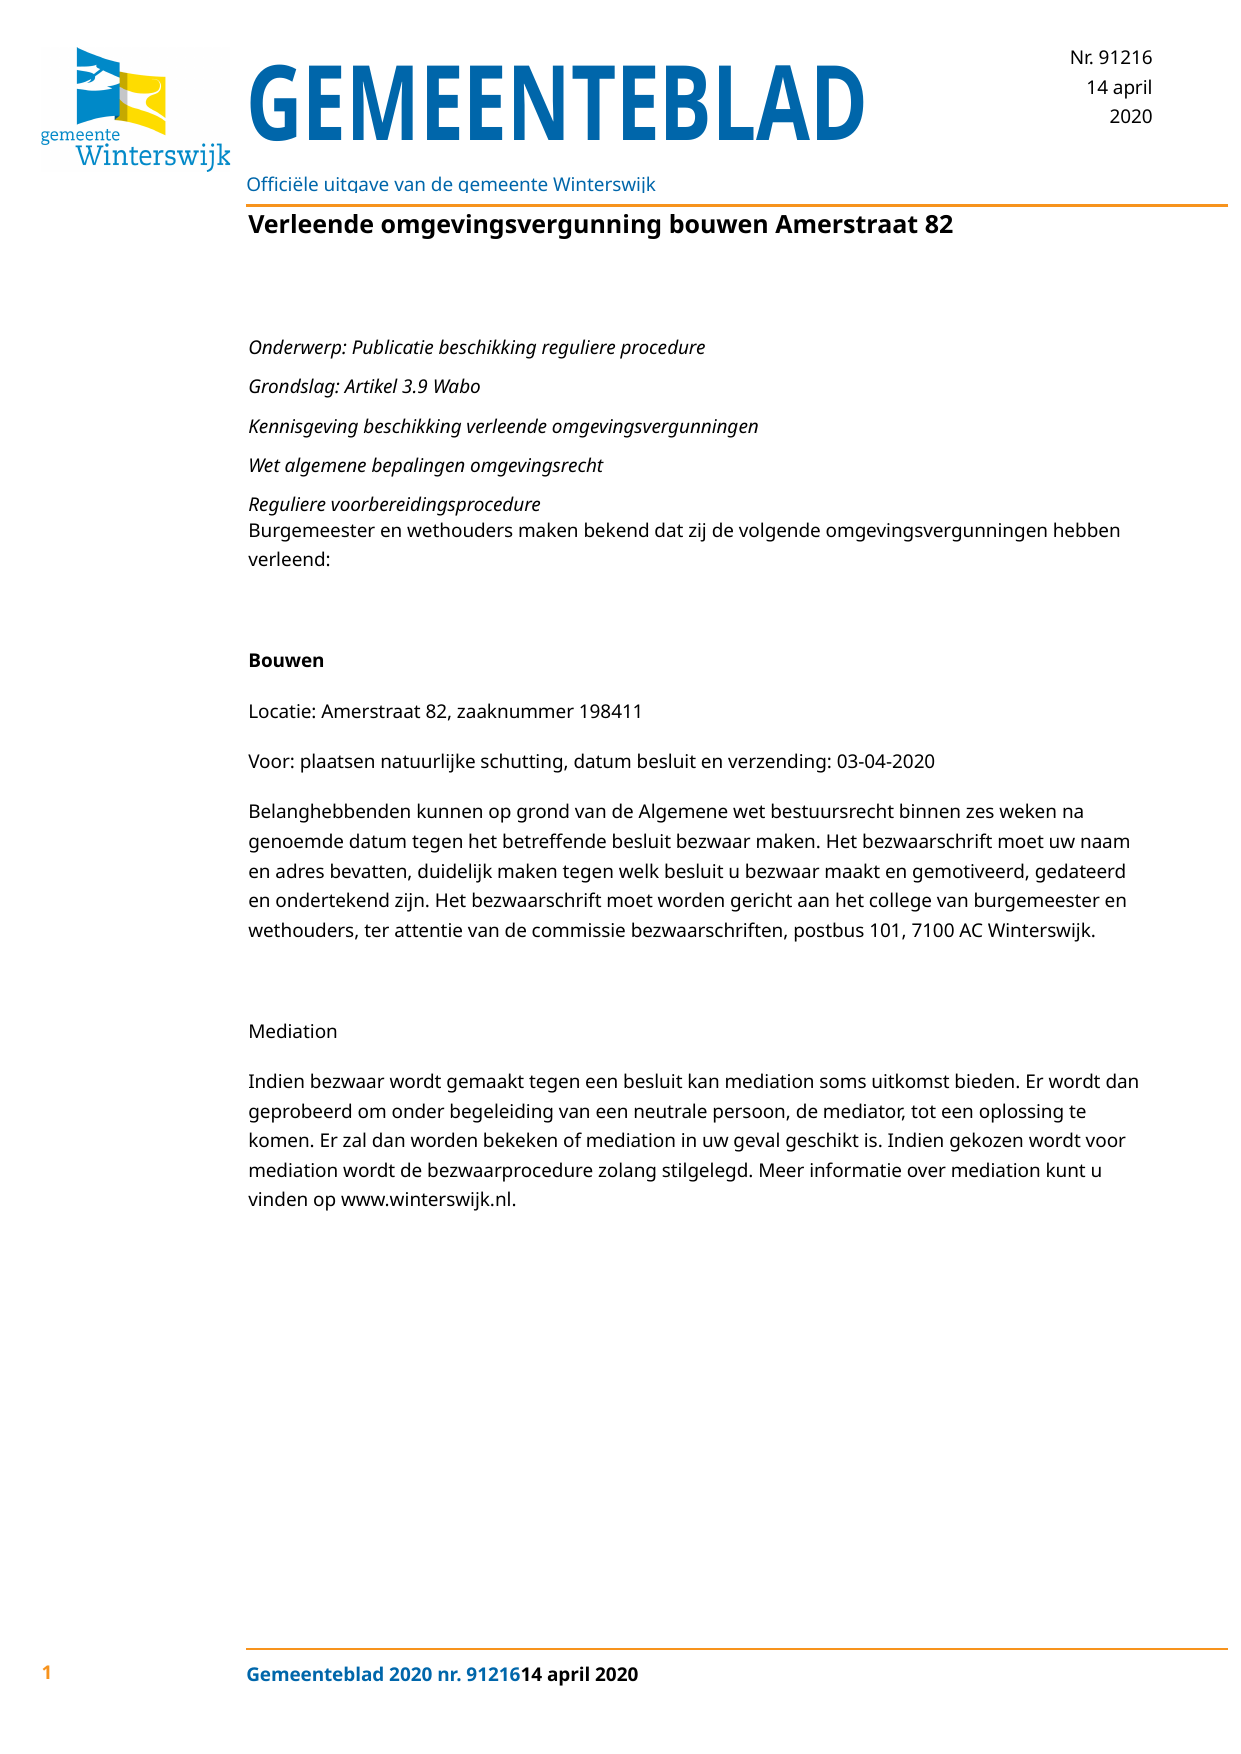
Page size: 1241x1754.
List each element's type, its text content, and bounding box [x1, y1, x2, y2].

text Mediation [248, 1018, 1152, 1044]
text Kennisgeving beschikking verleende omgevingsvergunningen [248, 413, 1152, 438]
text Belanghebbenden kunnen op grond van de Algemene wet bestuursrecht binnen zes weken na genoemde datum tegen het betreffende besluit bezwaar maken. Het bezwaarschrift moet uw naam en adres bevatten, duidelijk maken tegen welk besluit u bezwaar maakt en gemotiveerd, gedateerd en ondertekend zijn. Het bezwaarschrift moet worden gericht aan het college van burgemeester en wethouders, ter attentie van de commissie bezwaarschriften, postbus 101, 7100 AC Winterswijk. [248, 799, 1152, 943]
text Onderwerp: Publicatie beschikking reguliere procedure [248, 334, 1152, 360]
text Bouwen [248, 647, 1152, 673]
picture [41, 47, 231, 172]
text Wet algemene bepalingen omgevingsrecht [248, 452, 1152, 478]
text Grondslag: Artikel 3.9 Wabo [248, 373, 1152, 399]
text Burgemeester en wethouders maken bekend dat zij de volgende omgevingsvergunningen hebben verleend: [248, 517, 1152, 572]
text Voor: plaatsen natuurlijke schutting, datum besluit en verzending: 03-04-2020 [248, 748, 1152, 774]
picture [225, 153, 231, 162]
text Indien bezwaar wordt gemaakt tegen een besluit kan mediation soms uitkomst bieden. Er wordt dan geprobeerd om onder begeleiding van een neutrale persoon, de mediator, tot een oplossing te komen. Er zal dan worden bekeken of mediation in uw geval geschikt is. Indien gekozen wordt voor mediation wordt de bezwaarprocedure zolang stilgelegd. Meer informatie over mediation kunt u vinden op www.winterswijk.nl. [248, 1068, 1152, 1212]
text Locatie: Amerstraat 82, zaaknummer 198411 [248, 698, 1152, 724]
text Reguliere voorbereidingsprocedure [248, 491, 1152, 517]
text Verleende omgevingsvergunning bouwen Amerstraat 82 [248, 207, 1152, 241]
